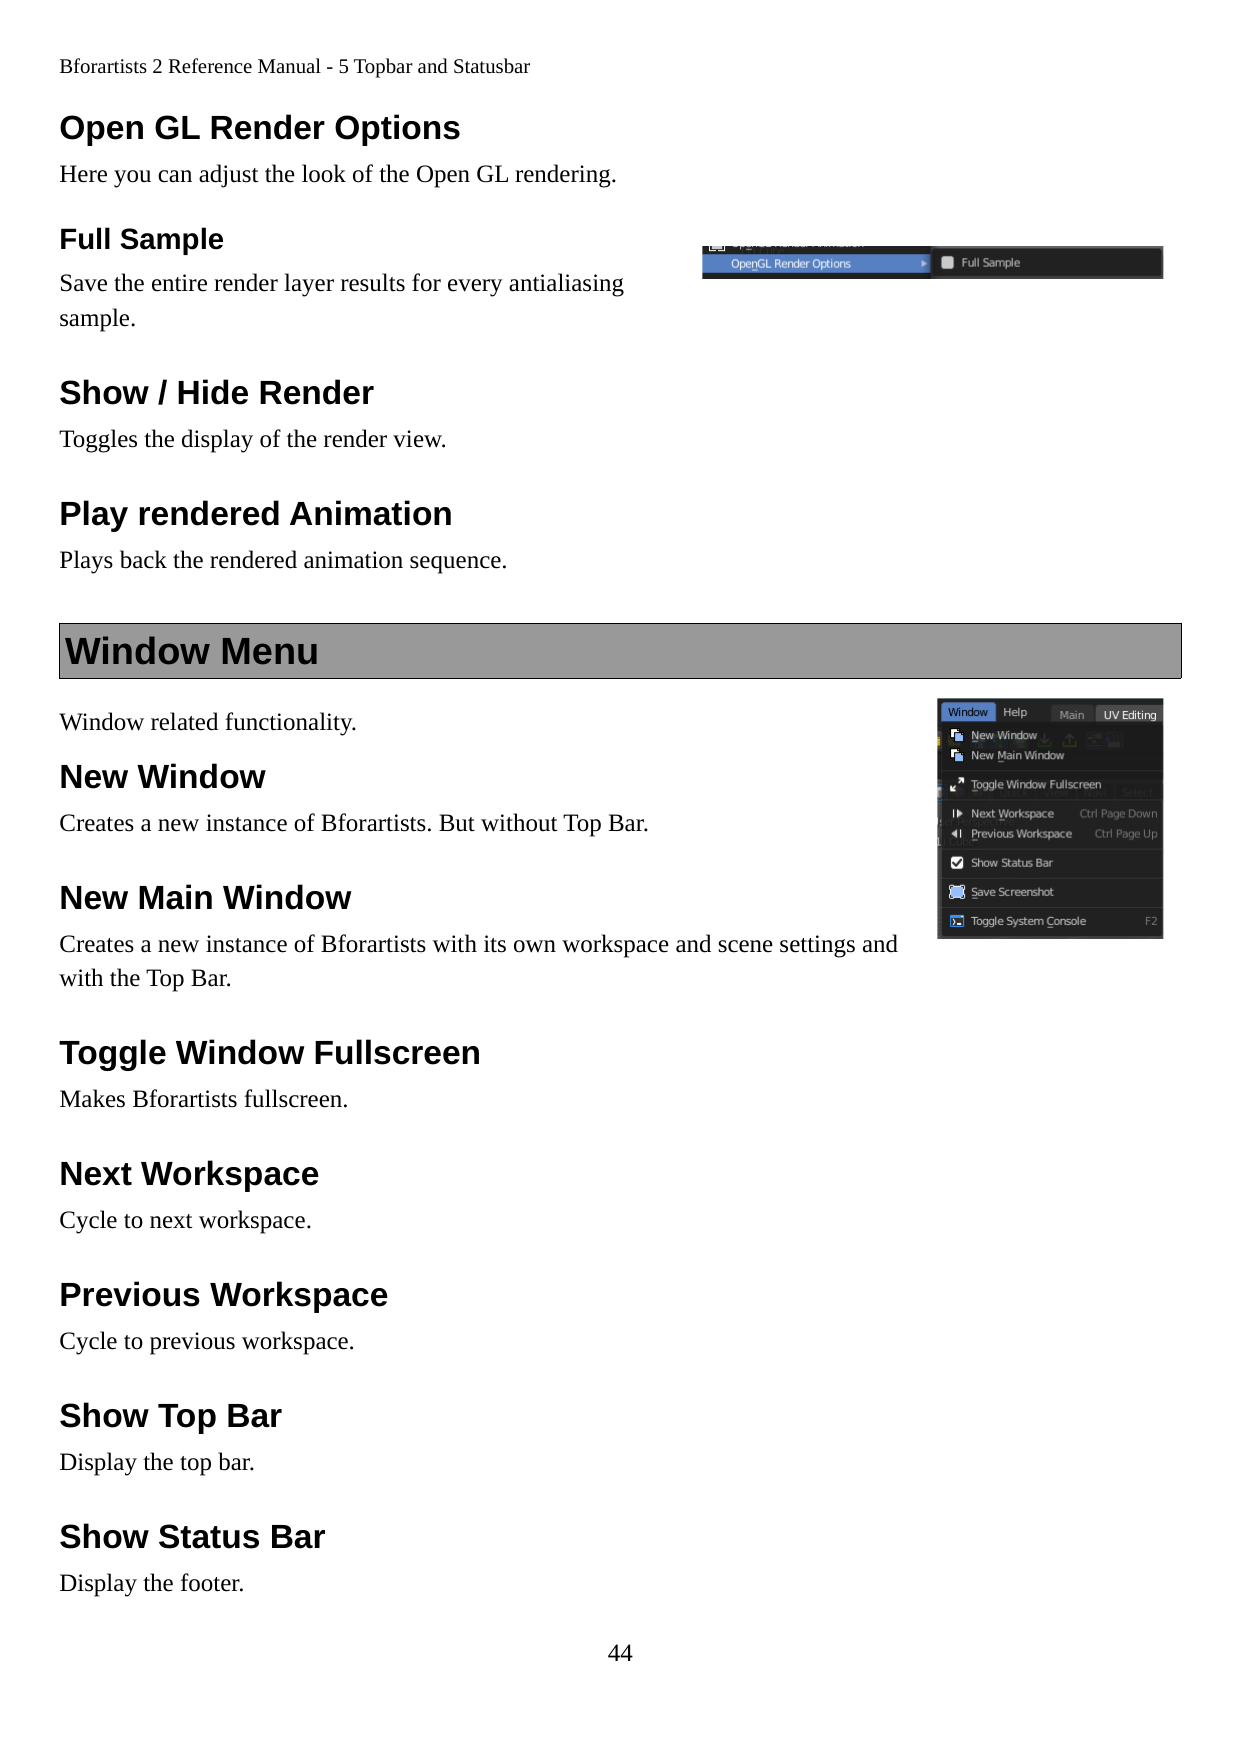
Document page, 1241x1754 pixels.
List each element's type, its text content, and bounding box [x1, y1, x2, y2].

text Plays back the rendered animation sequence. [59, 545, 1181, 574]
text Display the top bar. [59, 1447, 1181, 1476]
text Window related functionality. [59, 707, 937, 736]
subtitle [1164, 878, 1181, 916]
text Cycle to previous workspace. [59, 1326, 1181, 1355]
picture [702, 246, 1164, 279]
text Display the footer. [59, 1568, 1181, 1597]
subtitle [1164, 757, 1181, 795]
subtitle New Main Window [59, 878, 937, 916]
subtitle Show Status Bar [59, 1517, 1181, 1556]
text Here you can adjust the look of the Open GL rendering. [59, 159, 1181, 187]
subtitle Toggle Window Fullscreen [59, 1033, 1181, 1072]
subtitle Show / Hide Render [59, 373, 1181, 412]
text Cycle to next workspace. [59, 1205, 1181, 1234]
subtitle Open GL Render Options [59, 107, 1181, 146]
subtitle Previous Workspace [59, 1275, 1181, 1314]
subtitle Next Workspace [59, 1154, 1181, 1193]
subtitle Play rendered Animation [59, 494, 1181, 533]
text Save the entire render layer results for every antialiasing sample. [59, 268, 1181, 332]
table_header Window Menu [60, 624, 1181, 678]
text Creates a new instance of Bforartists with its own workspace and scene settings and with the Top Bar. [59, 929, 1181, 992]
subtitle Show Top Bar [59, 1396, 1181, 1435]
picture [937, 698, 1164, 939]
text Toggles the display of the render view. [59, 424, 1181, 453]
text Creates a new instance of Bforartists. But without Top Bar. [59, 808, 937, 836]
subtitle New Window [59, 757, 937, 795]
subtitle Full Sample [59, 222, 1181, 256]
text Makes Bforartists fullscreen. [59, 1084, 1181, 1113]
